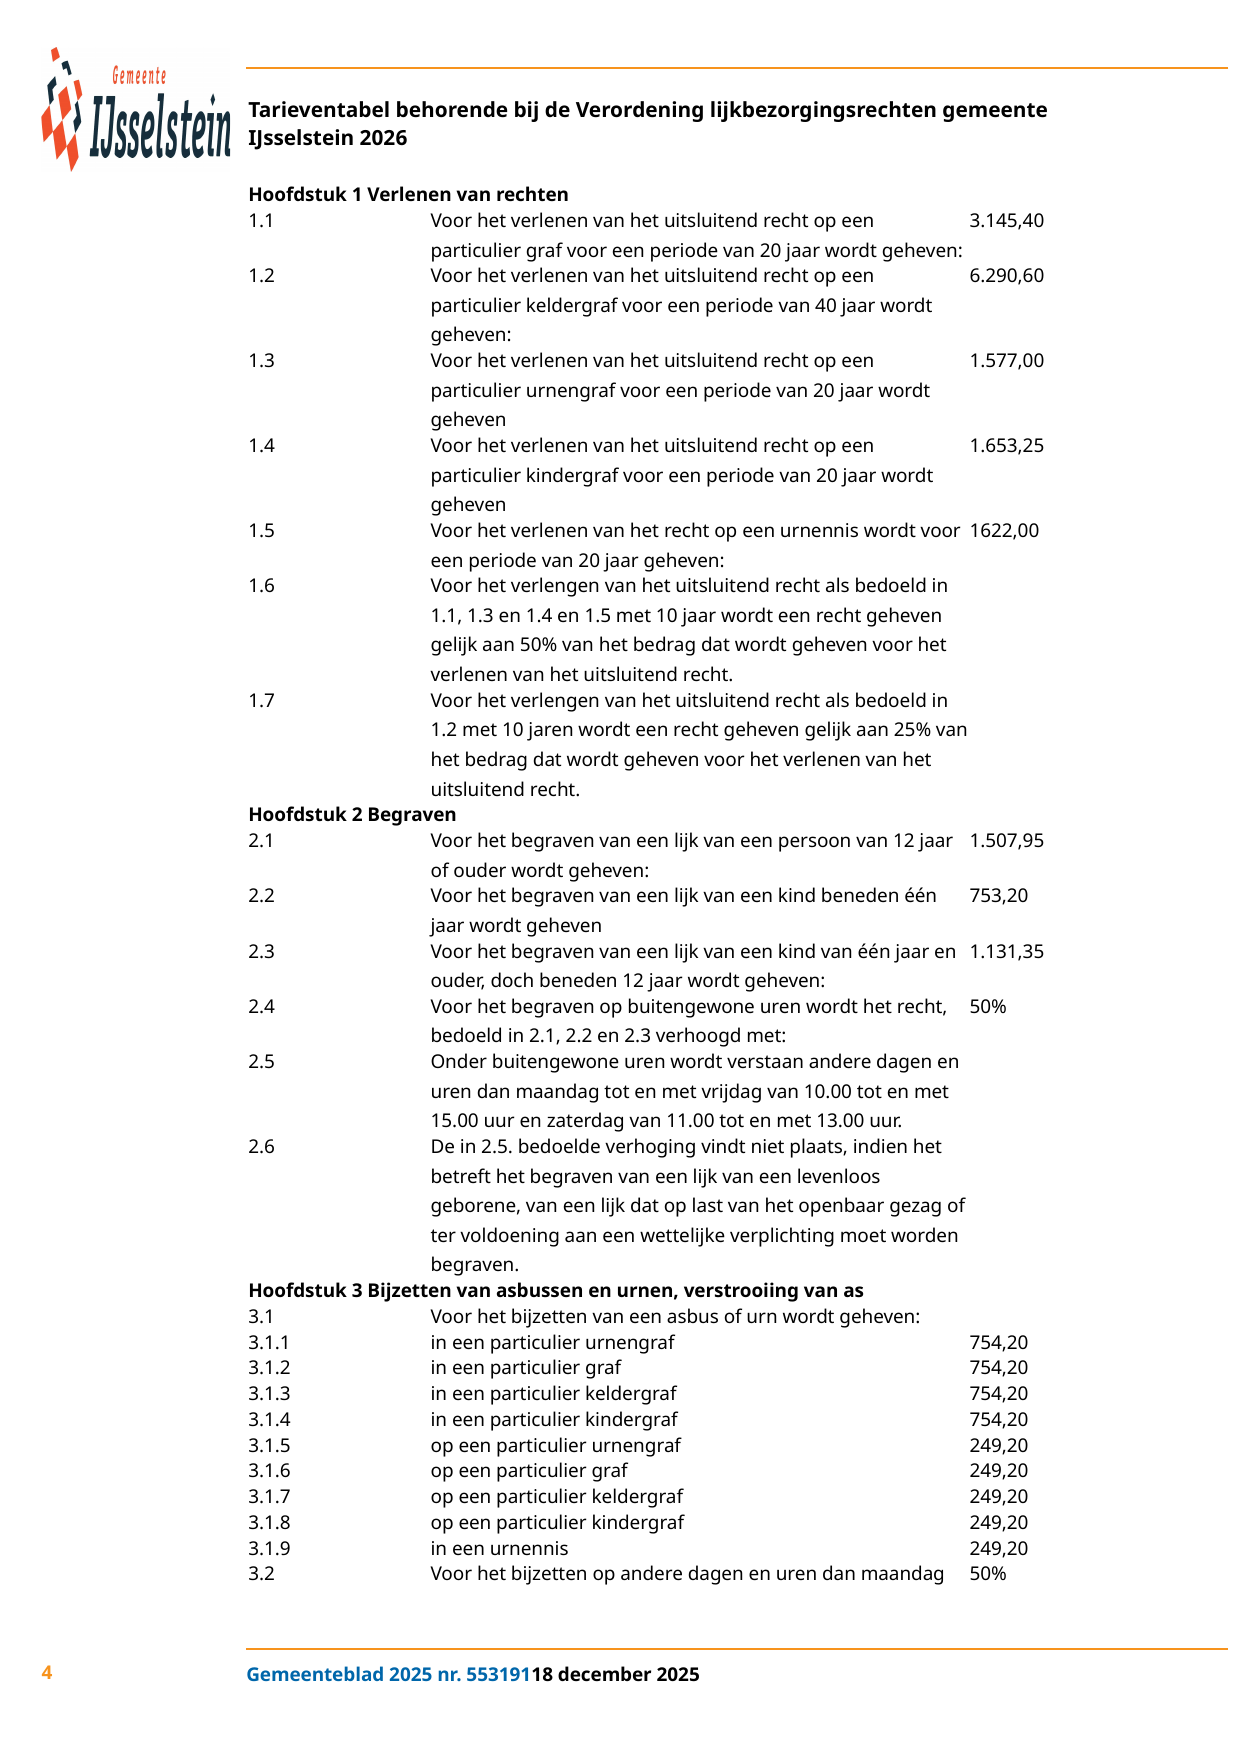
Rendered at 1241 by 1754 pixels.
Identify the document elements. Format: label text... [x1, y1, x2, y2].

table_cell [969, 1303, 1152, 1329]
table_header [969, 181, 1152, 207]
table_cell in een particulier urnengraf [430, 1329, 969, 1354]
table_cell 1.507,95 [969, 827, 1152, 882]
table_cell 3.1.3 [248, 1380, 430, 1406]
table_cell 1.653,25 [969, 432, 1152, 517]
table_cell op een particulier kindergraf [430, 1509, 969, 1535]
table_cell in een urnennis [430, 1535, 969, 1560]
table_cell 50% [969, 993, 1152, 1048]
table_cell Hoofdstuk 3 Bijzetten van asbussen en urnen, verstrooiing van as [248, 1278, 1152, 1303]
table_cell [969, 573, 1152, 687]
table_cell 3.1.1 [248, 1329, 430, 1354]
table_cell Voor het verlenen van het recht op een urnennis wordt voor een periode van 20 jaar geheven: [430, 517, 969, 572]
table_cell 1.6 [248, 573, 430, 687]
table_cell 2.1 [248, 827, 430, 882]
table_cell Voor het begraven van een lijk van een kind beneden één jaar wordt geheven [430, 883, 969, 938]
table_header Hoofdstuk 1 Verlenen van rechten [248, 181, 969, 207]
table_cell [969, 687, 1152, 801]
table_cell 3.1.8 [248, 1509, 430, 1535]
table_cell 1.1 [248, 207, 430, 262]
table_cell 2.5 [248, 1049, 430, 1133]
table_cell Voor het verlengen van het uitsluitend recht als bedoeld in 1.2 met 10 jaren wordt een recht geheven gelijk aan 25% van het bedrag dat wordt geheven voor het verlenen van het uitsluitend recht. [430, 687, 969, 801]
table_cell 3.1 [248, 1303, 430, 1329]
table_cell [969, 1133, 1152, 1277]
picture [41, 47, 231, 172]
table_cell 754,20 [969, 1406, 1152, 1432]
table_cell [969, 1049, 1152, 1133]
text Tarieventabel behorende bij de Verordening lijkbezorgingsrechten gemeente IJsselstein 2026 [248, 95, 1152, 152]
table_cell Onder buitengewone uren wordt verstaan andere dagen en uren dan maandag tot en met vrijdag van 10.00 tot en met 15.00 uur en zaterdag van 11.00 tot en met 13.00 uur. [430, 1049, 969, 1133]
table_cell op een particulier graf [430, 1458, 969, 1483]
table_cell 1.131,35 [969, 938, 1152, 993]
table_cell 1.7 [248, 687, 430, 801]
table_cell Voor het verlenen van het uitsluitend recht op een particulier keldergraf voor een periode van 40 jaar wordt geheven: [430, 263, 969, 347]
table_cell 249,20 [969, 1483, 1152, 1509]
table_cell in een particulier keldergraf [430, 1380, 969, 1406]
table_cell 1622,00 [969, 517, 1152, 572]
table_cell 50% [969, 1560, 1152, 1586]
table_cell 2.2 [248, 883, 430, 938]
table_cell Voor het begraven van een lijk van een persoon van 12 jaar of ouder wordt geheven: [430, 827, 969, 882]
table_cell 3.1.6 [248, 1458, 430, 1483]
table_cell Hoofdstuk 2 Begraven [248, 801, 1152, 827]
table_cell 2.3 [248, 938, 430, 993]
table_cell Voor het begraven van een lijk van een kind van één jaar en ouder, doch beneden 12 jaar wordt geheven: [430, 938, 969, 993]
table_cell 249,20 [969, 1432, 1152, 1457]
table_cell Voor het verlenen van het uitsluitend recht op een particulier graf voor een periode van 20 jaar wordt geheven: [430, 207, 969, 262]
table_cell Voor het verlenen van het uitsluitend recht op een particulier kindergraf voor een periode van 20 jaar wordt geheven [430, 432, 969, 517]
table_cell Voor het begraven op buitengewone uren wordt het recht, bedoeld in 2.1, 2.2 en 2.3 verhoogd met: [430, 993, 969, 1048]
table_cell 249,20 [969, 1535, 1152, 1560]
table_cell Voor het verlenen van het uitsluitend recht op een particulier urnengraf voor een periode van 20 jaar wordt geheven [430, 348, 969, 432]
table_cell 754,20 [969, 1355, 1152, 1380]
table_cell 1.5 [248, 517, 430, 572]
table_cell 2.4 [248, 993, 430, 1048]
table_cell 2.6 [248, 1133, 430, 1277]
table_cell 1.2 [248, 263, 430, 347]
table_cell 6.290,60 [969, 263, 1152, 347]
table_cell 753,20 [969, 883, 1152, 938]
table_cell 1.577,00 [969, 348, 1152, 432]
table_cell 249,20 [969, 1509, 1152, 1535]
table_cell 3.1.7 [248, 1483, 430, 1509]
table_cell op een particulier urnengraf [430, 1432, 969, 1457]
table_cell De in 2.5. bedoelde verhoging vindt niet plaats, indien het betreft het begraven van een lijk van een levenloos geborene, van een lijk dat op last van het openbaar gezag of ter voldoening aan een wettelijke verplichting moet worden begraven. [430, 1133, 969, 1277]
table_cell Voor het bijzetten van een asbus of urn wordt geheven: [430, 1303, 969, 1329]
table_cell in een particulier kindergraf [430, 1406, 969, 1432]
table_cell 1.4 [248, 432, 430, 517]
table_cell op een particulier keldergraf [430, 1483, 969, 1509]
table_cell 249,20 [969, 1458, 1152, 1483]
table_cell Voor het bijzetten op andere dagen en uren dan maandag [430, 1560, 969, 1586]
table_cell 754,20 [969, 1329, 1152, 1354]
table_cell 1.3 [248, 348, 430, 432]
table_cell in een particulier graf [430, 1355, 969, 1380]
table_cell 3.2 [248, 1560, 430, 1586]
table_cell 3.1.5 [248, 1432, 430, 1457]
table_cell Voor het verlengen van het uitsluitend recht als bedoeld in 1.1, 1.3 en 1.4 en 1.5 met 10 jaar wordt een recht geheven gelijk aan 50% van het bedrag dat wordt geheven voor het verlenen van het uitsluitend recht. [430, 573, 969, 687]
table_cell 3.1.2 [248, 1355, 430, 1380]
table_cell 754,20 [969, 1380, 1152, 1406]
table_cell 3.1.4 [248, 1406, 430, 1432]
table_cell 3.145,40 [969, 207, 1152, 262]
table_cell 3.1.9 [248, 1535, 430, 1560]
